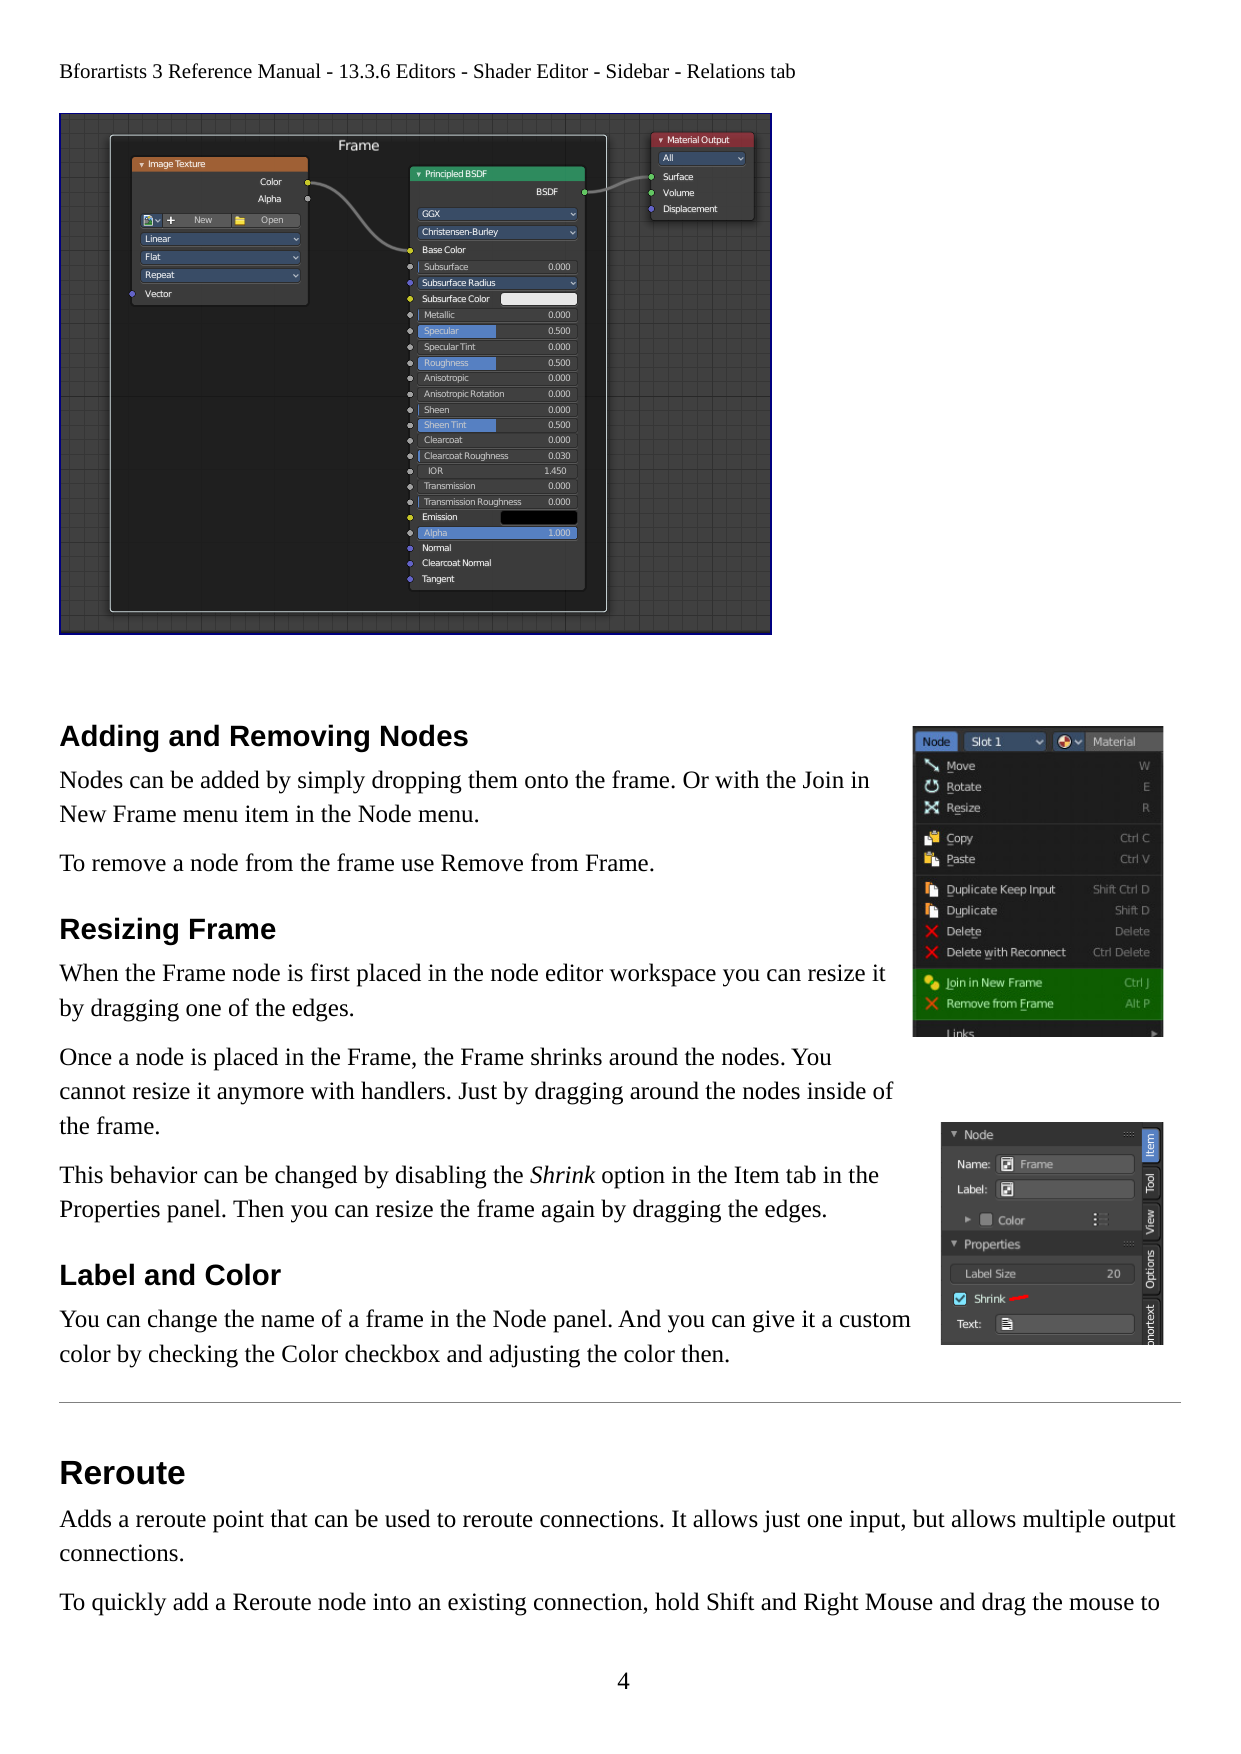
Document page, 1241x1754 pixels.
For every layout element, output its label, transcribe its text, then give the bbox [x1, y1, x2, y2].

subtitle Reroute [59, 1453, 1181, 1491]
picture [61, 114, 770, 633]
subtitle Resizing Frame [59, 912, 912, 946]
text Once a node is placed in the Frame, the Frame shrinks around the nodes. You cannot resize it anymore with handlers. Just by dragging around the nodes inside of the frame. [59, 1042, 1181, 1139]
text To remove a node from the frame use Remove from Frame. [59, 848, 912, 877]
text When the Frame node is first placed in the node editor workspace you can resize it by dragging one of the edges. [59, 958, 912, 1022]
picture [940, 1122, 1164, 1345]
subtitle Label and Color [59, 1258, 940, 1292]
text This behavior can be changed by disabling the Shrink option in the Item tab in the Properties panel. Then you can resize the frame again by dragging the edges. [59, 1160, 940, 1223]
picture [912, 726, 1164, 1037]
subtitle [1164, 1258, 1181, 1292]
text You can change the name of a frame in the Node panel. And you can give it a custom color by checking the Color checkbox and adjusting the color then. [59, 1304, 1181, 1367]
text Adds a reroute point that can be used to reroute connections. It allows just one input, but allows multiple output connections. [59, 1504, 1181, 1567]
subtitle Adding and Removing Nodes [59, 719, 1181, 752]
text To quickly add a Reroute node into an existing connection, hold Shift and Right Mouse and drag the mouse to [59, 1587, 1181, 1616]
text Nodes can be added by simply dropping them onto the frame. Or with the Join in New Frame menu item in the Node menu. [59, 765, 912, 828]
subtitle [1164, 912, 1181, 946]
